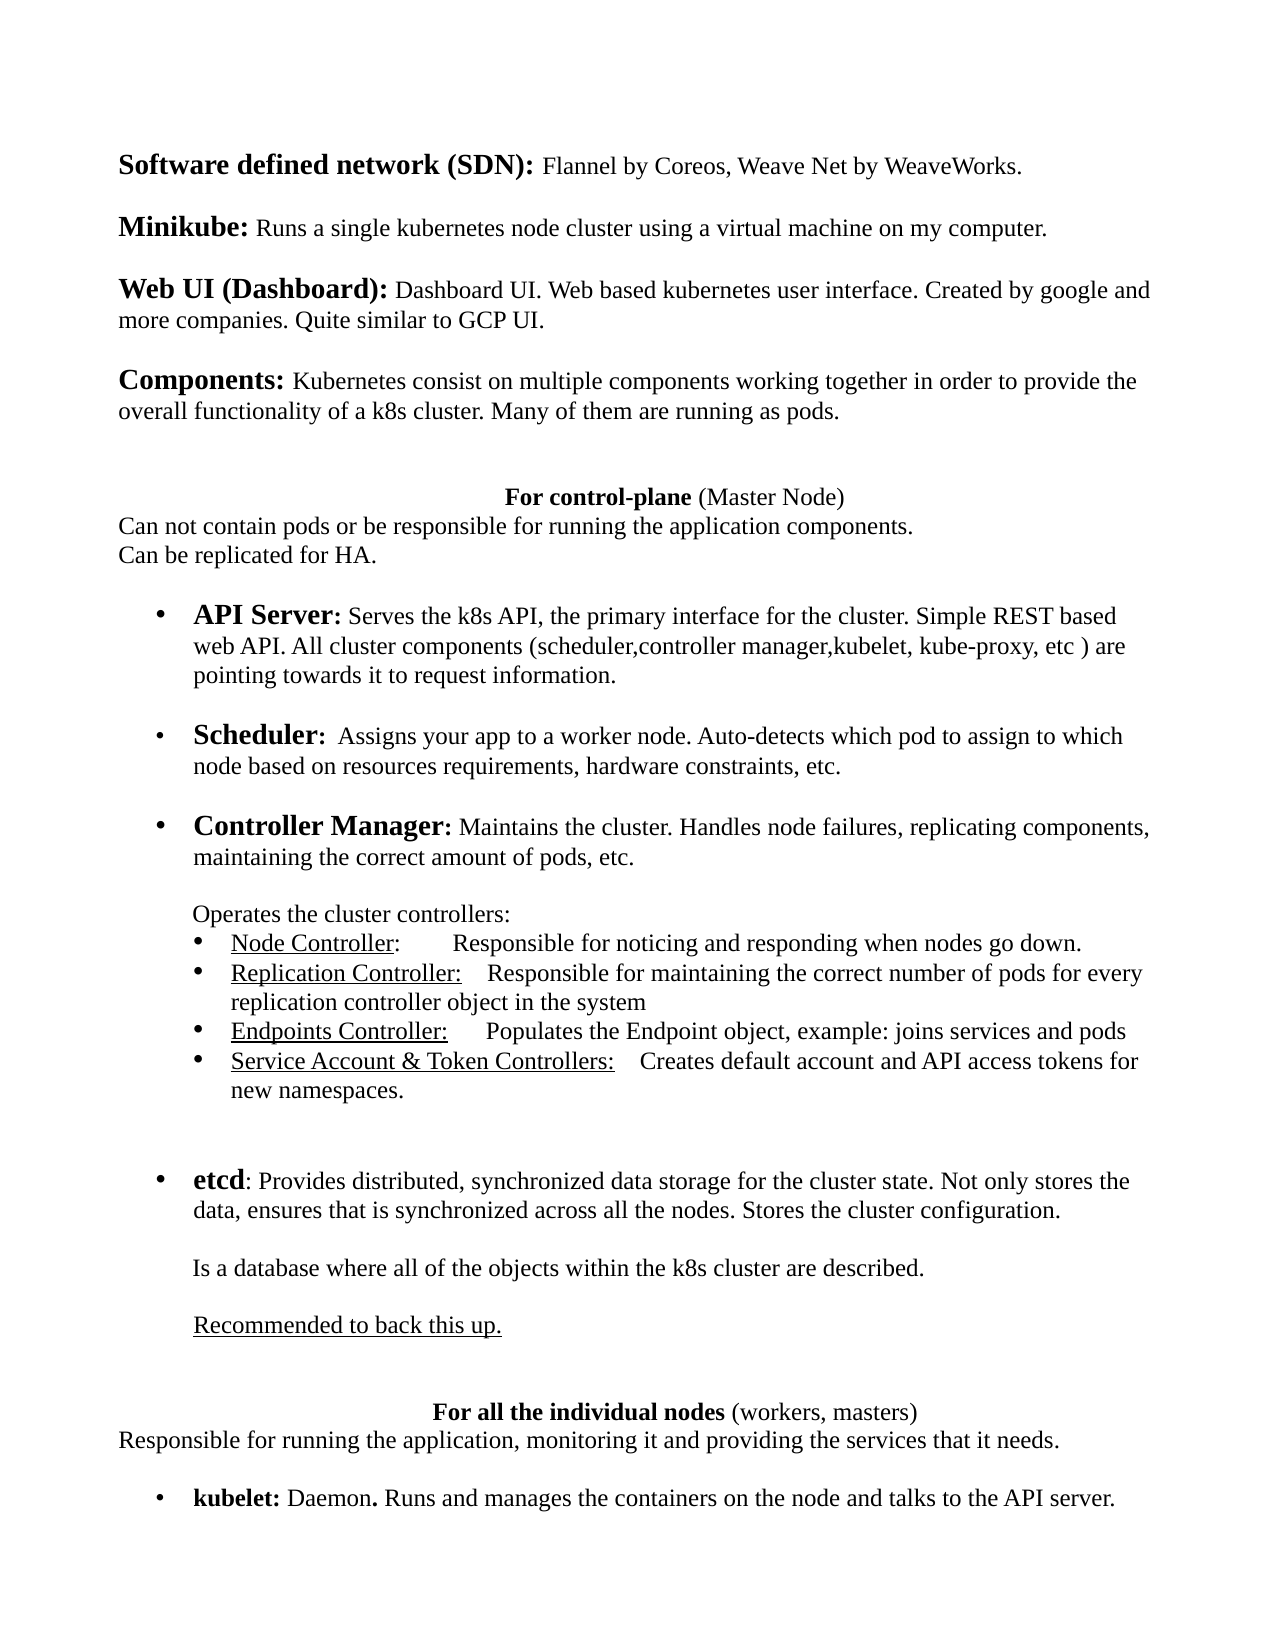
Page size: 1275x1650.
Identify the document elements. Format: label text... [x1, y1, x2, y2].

text Is a database where all of the objects within the k8s cluster are described. [118, 1253, 1157, 1282]
list Scheduler: Assigns your app to a worker node. Auto-detects which pod to assign to which node based on resources requirements, hardware constraints, etc. [156, 717, 1157, 779]
list etcd: Provides distributed, synchronized data storage for the cluster state. Not only stores the data, ensures that is synchronized across all the nodes. Stores the cluster configuration. [156, 1162, 1157, 1224]
list Node Controller: Responsible for noticing and responding when nodes go down. [193, 928, 1157, 958]
list For all the individual nodes (workers, masters) [156, 1397, 1157, 1426]
text Operates the cluster controllers: [118, 899, 1157, 928]
text Can not contain pods or be responsible for running the application components. [118, 511, 1157, 540]
list Service Account & Token Controllers: Creates default account and API access tokens for new namespaces. [193, 1046, 1157, 1104]
text For control-plane (Master Node) [118, 482, 1157, 511]
list API Server: Serves the k8s API, the primary interface for the cluster. Simple REST based web API. All cluster components (scheduler,controller manager,kubelet, kube-proxy, etc ) are pointing towards it to request information. [156, 597, 1157, 688]
text Web UI (Dashboard): Dashboard UI. Web based kubernetes user interface. Created by google and more companies. Quite similar to GCP UI. [118, 271, 1157, 334]
list Controller Manager: Maintains the cluster. Handles node failures, replicating components, maintaining the correct amount of pods, etc. [156, 808, 1157, 871]
text Can be replicated for HA. [118, 540, 1157, 568]
text Components: Kubernetes consist on multiple components working together in order to provide the overall functionality of a k8s cluster. Many of them are running as pods. [118, 362, 1157, 425]
text Minikube: Runs a single kubernetes node cluster using a virtual machine on my computer. [118, 209, 1157, 243]
text Responsible for running the application, monitoring it and providing the services that it needs. [118, 1426, 1157, 1454]
list Replication Controller: Responsible for maintaining the correct number of pods for every replication controller object in the system [193, 958, 1157, 1016]
text Software defined network (SDN): Flannel by Coreos, Weave Net by WeaveWorks. [118, 147, 1157, 180]
list Endpoints Controller: Populates the Endpoint object, example: joins services and pods [193, 1016, 1157, 1046]
list kubelet: Daemon. Runs and manages the containers on the node and talks to the API server. [156, 1483, 1157, 1512]
list Recommended to back this up. [156, 1311, 1157, 1339]
